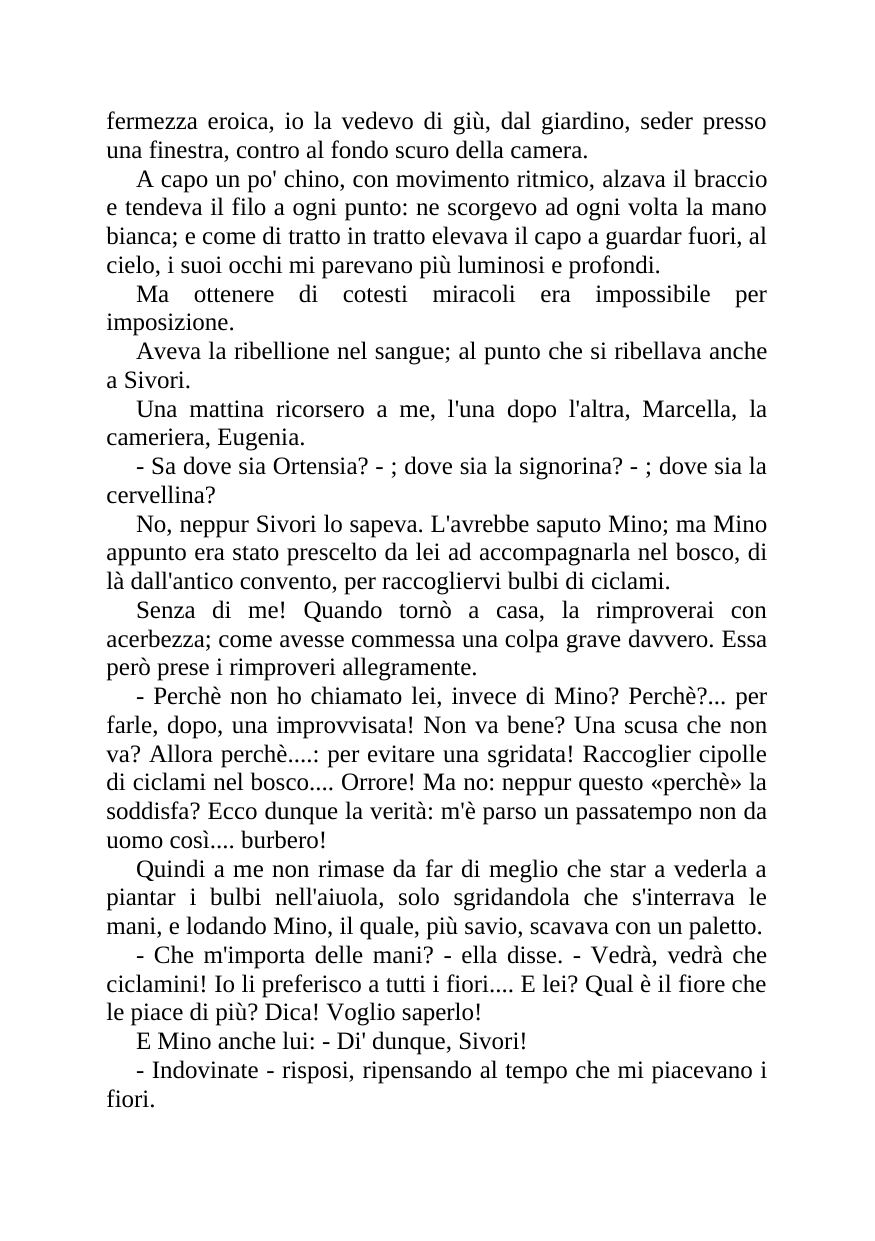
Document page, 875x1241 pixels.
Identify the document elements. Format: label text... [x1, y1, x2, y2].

text No, neppur Sivori lo sapeva. L'avrebbe saputo Mino; ma Mino appunto era stato prescelto da lei ad accompagnarla nel bosco, di là dall'antico convento, per raccogliervi bulbi di ciclami. [106, 509, 768, 595]
text - Indovinate - risposi, ripensando al tempo che mi piacevano i fiori. [106, 1055, 768, 1112]
text Aveva la ribellione nel sangue; al punto che si ribellava anche a Sivori. [106, 336, 768, 394]
text - Perchè non ho chiamato lei, invece di Mino? Perchè?... per farle, dopo, una improvvisata! Non va bene? Una scusa che non va? Allora perchè....: per evitare una sgridata! Raccoglier cipolle di ciclami nel bosco.... Orrore! Ma no: neppur questo «perchè» la soddisfa? Ecco dunque la verità: m'è parso un passatempo non da uomo così.... burbero! [106, 681, 768, 854]
text Senza di me! Quando tornò a casa, la rimproverai con acerbezza; come avesse commessa una colpa grave davvero. Essa però prese i rimproveri allegramente. [106, 595, 768, 681]
text A capo un po' chino, con movimento ritmico, alzava il braccio e tendeva il filo a ogni punto: ne scorgevo ad ogni volta la mano bianca; e come di tratto in tratto elevava il capo a guardar fuori, al cielo, i suoi occhi mi parevano più luminosi e profondi. [106, 164, 768, 279]
text Quindi a me non rimase da far di meglio che star a vederla a piantar i bulbi nell'aiuola, solo sgridandola che s'interrava le mani, e lodando Mino, il quale, più savio, scavava con un paletto. [106, 854, 768, 940]
text - Sa dove sia Ortensia? - ; dove sia la signorina? - ; dove sia la cervellina? [106, 451, 768, 509]
text - Che m'importa delle mani? - ella disse. - Vedrà, vedrà che ciclamini! Io li preferisco a tutti i fiori.... E lei? Qual è il fiore che le piace di più? Dica! Voglio saperlo! [106, 940, 768, 1026]
text Una mattina ricorsero a me, l'una dopo l'altra, Marcella, la cameriera, Eugenia. [106, 394, 768, 451]
text Ma ottenere di cotesti miracoli era impossibile per imposizione. [106, 279, 768, 336]
text fermezza eroica, io la vedevo di giù, dal giardino, seder presso una finestra, contro al fondo scuro della camera. [106, 106, 768, 164]
text E Mino anche lui: - Di' dunque, Sivori! [106, 1026, 768, 1055]
